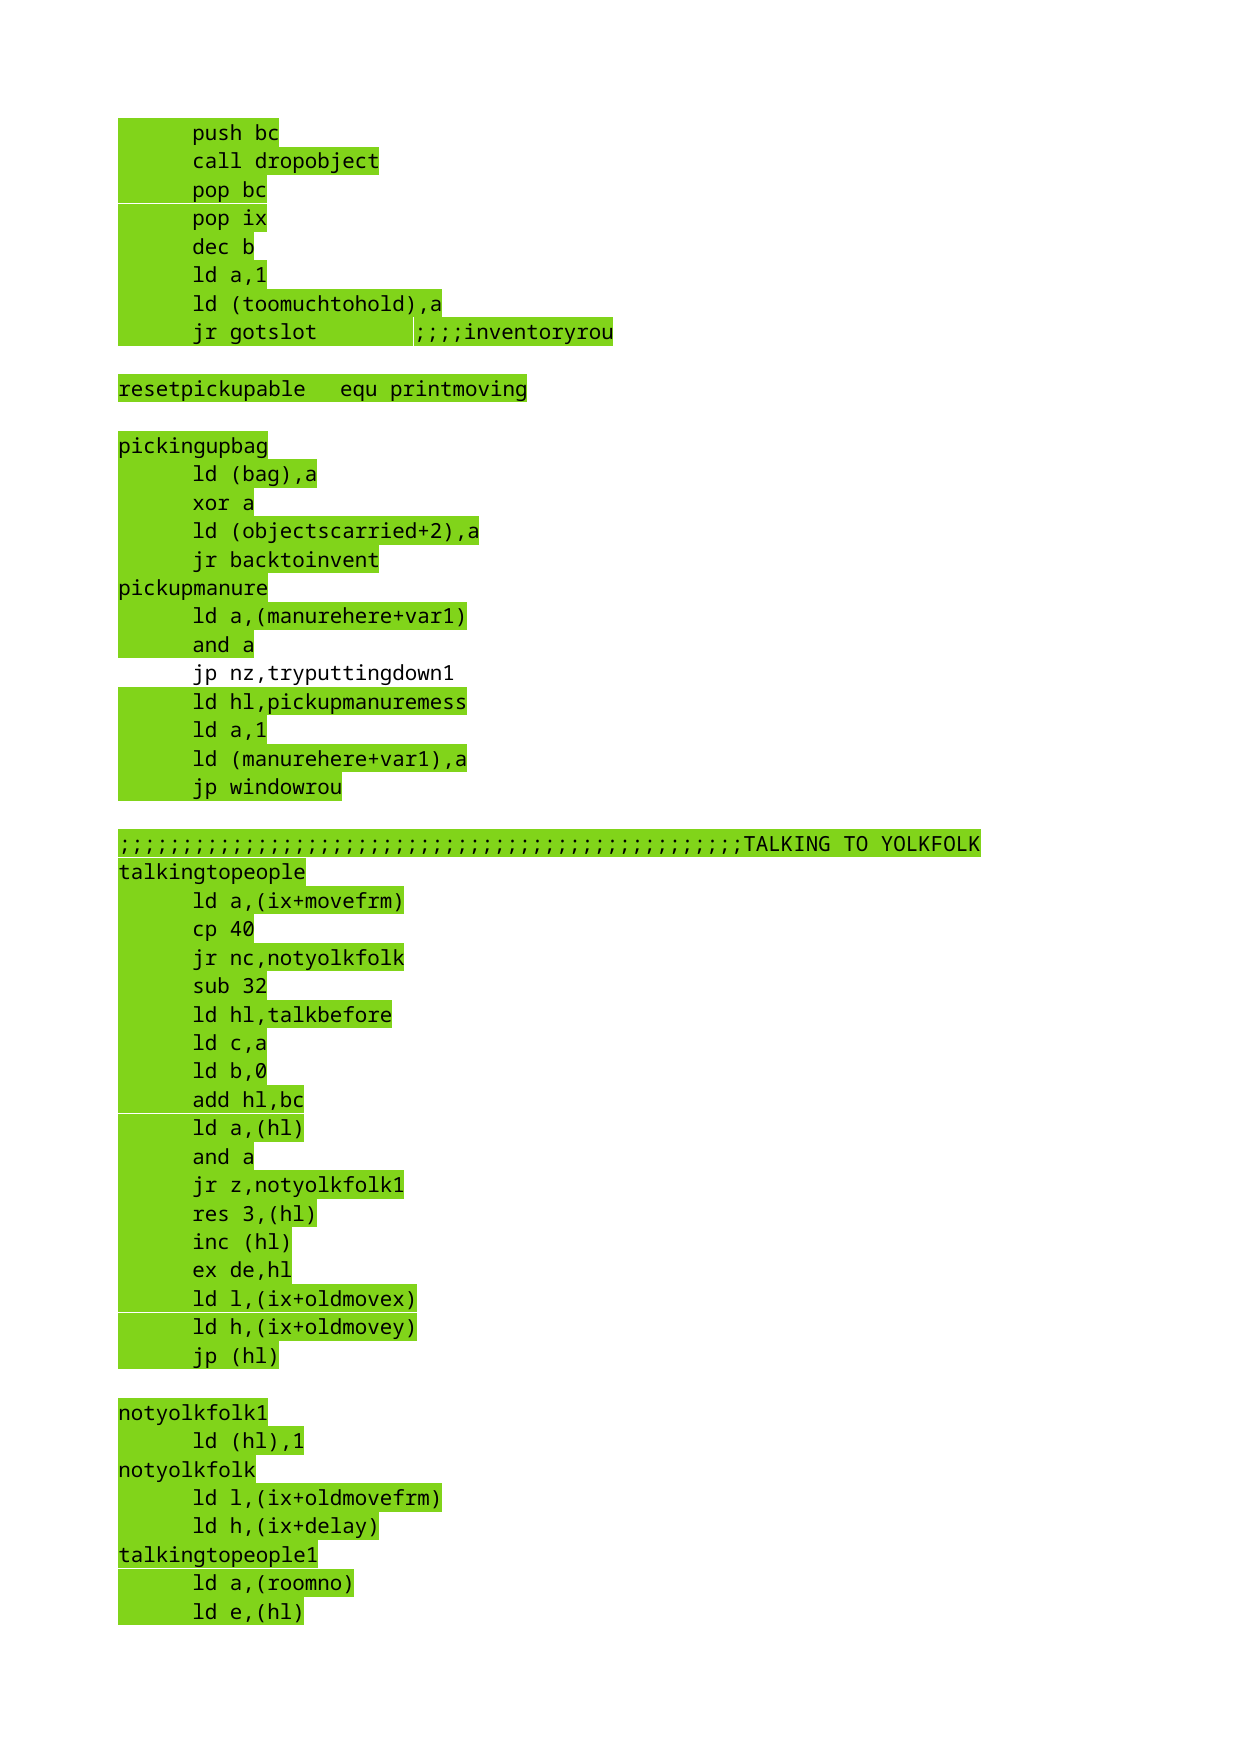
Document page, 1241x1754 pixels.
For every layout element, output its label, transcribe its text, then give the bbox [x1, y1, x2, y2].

text ld h,(ix+delay) [118, 1512, 1122, 1540]
text ld (objectscarried+2),a [118, 516, 1122, 545]
text ld l,(ix+oldmovex) [118, 1284, 1122, 1312]
text notyolkfolk [118, 1455, 1122, 1483]
text add hl,bc [118, 1085, 1122, 1113]
text ld a,(manurehere+var1) [118, 602, 1122, 630]
text ld (bag),a [118, 459, 1122, 488]
text jr z,notyolkfolk1 [118, 1170, 1122, 1199]
text ld h,(ix+oldmovey) [118, 1312, 1122, 1341]
text cp 40 [118, 914, 1122, 943]
text ld e,(hl) [118, 1597, 1122, 1625]
text and a [118, 630, 1122, 658]
text jp (hl) [118, 1341, 1122, 1369]
text and a [118, 1142, 1122, 1170]
text dec b [118, 232, 1122, 260]
text res 3,(hl) [118, 1199, 1122, 1227]
text resetpickupable equ printmoving [118, 374, 1122, 402]
text talkingtopeople1 [118, 1540, 1122, 1568]
text pop bc [118, 175, 1122, 203]
text pickupmanure [118, 573, 1122, 602]
text ld b,0 [118, 1057, 1122, 1085]
text ld (hl),1 [118, 1426, 1122, 1455]
text ld a,(roomno) [118, 1568, 1122, 1597]
text jr backtoinvent [118, 545, 1122, 573]
text talkingtopeople [118, 857, 1122, 886]
text ld hl,talkbefore [118, 1000, 1122, 1028]
text pop ix [118, 203, 1122, 232]
text ex de,hl [118, 1256, 1122, 1284]
text push bc [118, 118, 1122, 147]
text ld c,a [118, 1028, 1122, 1057]
text ld (toomuchtohold),a [118, 289, 1122, 317]
text jp windowrou [118, 772, 1122, 801]
text pickingupbag [118, 431, 1122, 459]
text ld a,(hl) [118, 1113, 1122, 1142]
text ld (manurehere+var1),a [118, 744, 1122, 772]
text xor a [118, 488, 1122, 516]
text sub 32 [118, 971, 1122, 1000]
text ld a,1 [118, 260, 1122, 289]
text jp nz,tryputtingdown1 [118, 658, 1122, 687]
text jr nc,notyolkfolk [118, 943, 1122, 971]
text ld a,1 [118, 715, 1122, 744]
text call dropobject [118, 147, 1122, 175]
text ld l,(ix+oldmovefrm) [118, 1483, 1122, 1512]
text ld hl,pickupmanuremess [118, 687, 1122, 715]
text jr gotslot ;;;;inventoryrou [118, 317, 1122, 346]
text ld a,(ix+movefrm) [118, 886, 1122, 914]
text ;;;;;;;;;;;;;;;;;;;;;;;;;;;;;;;;;;;;;;;;;;;;;;;;;;TALKING TO YOLKFOLK [118, 829, 1122, 857]
text notyolkfolk1 [118, 1398, 1122, 1426]
text inc (hl) [118, 1227, 1122, 1256]
